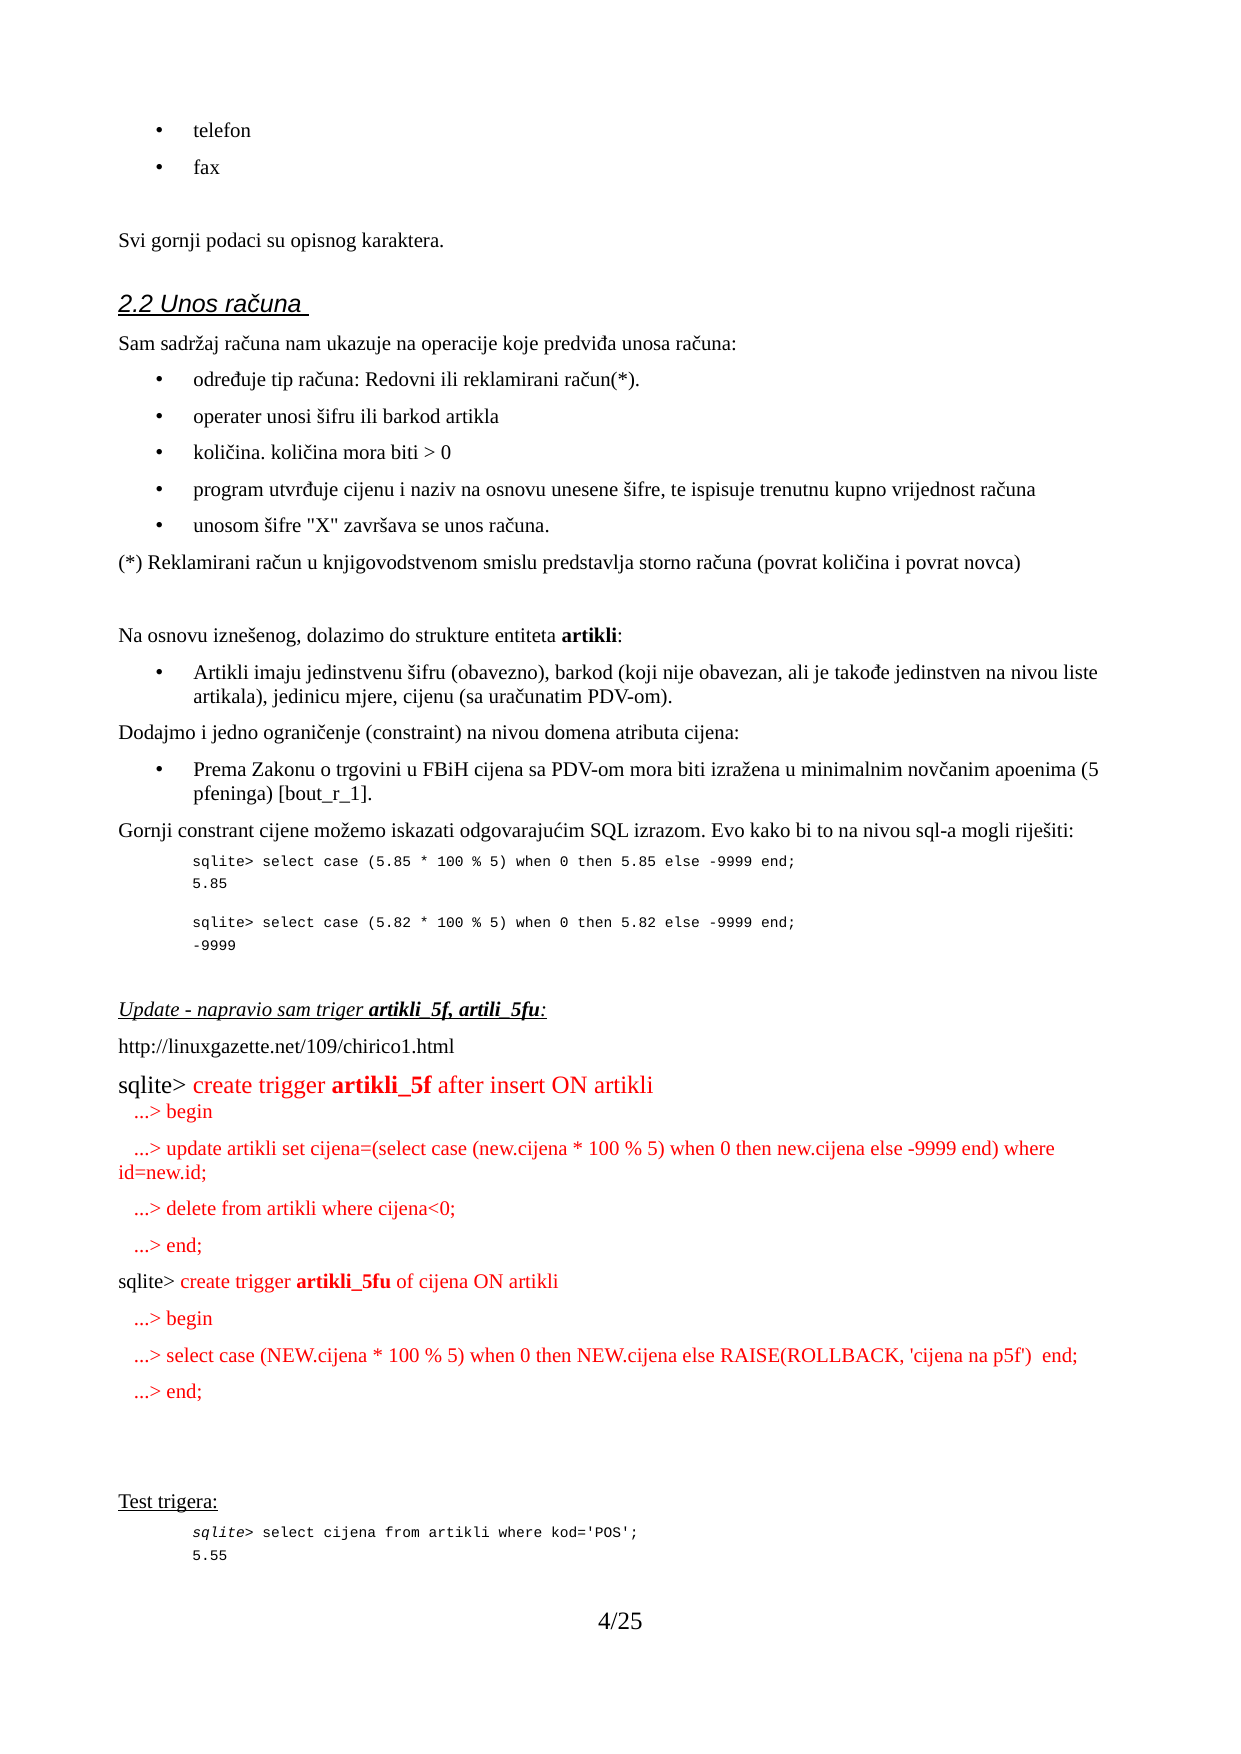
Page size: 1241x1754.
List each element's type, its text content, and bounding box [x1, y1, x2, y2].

list količina. količina mora biti > 0 [156, 440, 1122, 464]
text 5.55 [192, 1548, 1122, 1564]
text http://linuxgazette.net/109/chirico1.html [118, 1034, 1122, 1058]
text Update - napravio sam triger artikli_5f, artili_5fu: [118, 997, 1122, 1021]
text 5.85 [192, 877, 1122, 910]
text Gornji constrant cijene možemo iskazati odgovarajućim SQL izrazom. Evo kako bi to na nivou sql-a mogli riješiti: [118, 817, 1122, 842]
text ...> end; [118, 1233, 1122, 1257]
list operater unosi šifru ili barkod artikla [156, 404, 1122, 428]
text Svi gornji podaci su opisnog karaktera. [118, 228, 1122, 252]
text sqlite> create trigger artikli_5fu of cijena ON artikli [118, 1269, 1122, 1293]
text Na osnovu iznešenog, dolazimo do strukture entiteta artikli: [118, 623, 1122, 647]
text ...> end; [118, 1379, 1122, 1403]
list program utvrđuje cijenu i naziv na osnovu unesene šifre, te ispisuje trenutnu kupno vrijednost računa [156, 477, 1122, 501]
text ...> begin [118, 1099, 1122, 1123]
text Sam sadržaj računa nam ukazuje na operacije koje predviđa unosa računa: [118, 331, 1122, 355]
list fax [156, 155, 1122, 179]
text (*) Reklamirani račun u knjigovodstvenom smislu predstavlja storno računa (povrat količina i povrat novca) [118, 550, 1122, 574]
list Artikli imaju jedinstvenu šifru (obavezno), barkod (koji nije obavezan, ali je takođe jedinstven na nivou liste artikala), jedinicu mjere, cijenu (sa uračunatim PDV-om). [156, 660, 1122, 708]
text ...> select case (NEW.cijena * 100 % 5) when 0 then NEW.cijena else RAISE(ROLLBACK, 'cijena na p5f') end; [118, 1342, 1122, 1367]
text ...> update artikli set cijena=(select case (new.cijena * 100 % 5) when 0 then new.cijena else -9999 end) where id=new.id; [118, 1136, 1122, 1184]
text sqlite> create trigger artikli_5f after insert ON artikli [118, 1070, 1122, 1099]
list određuje tip računa: Redovni ili reklamirani račun(*). [156, 367, 1122, 391]
list telefon [156, 118, 1122, 142]
list Prema Zakonu o trgovini u FBiH cijena sa PDV-om mora biti izražena u minimalnim novčanim apoenima (5 pfeninga) [bout_r_1]. [156, 757, 1122, 805]
text sqlite> select case (5.85 * 100 % 5) when 0 then 5.85 else -9999 end; [192, 854, 1122, 871]
text ...> delete from artikli where cijena<0; [118, 1196, 1122, 1220]
text sqlite> select case (5.82 * 100 % 5) when 0 then 5.82 else -9999 end; [192, 916, 1122, 932]
text ...> begin [118, 1306, 1122, 1330]
text Test trigera: [118, 1489, 1122, 1513]
list unosom šifre "X" završava se unos računa. [156, 513, 1122, 537]
text Dodajmo i jedno ograničenje (constraint) na nivou domena atributa cijena: [118, 720, 1122, 744]
text sqlite> select cijena from artikli where kod='POS'; [192, 1525, 1122, 1542]
text -9999 [192, 938, 1122, 955]
subtitle 2.2 Unos računa [118, 289, 1122, 318]
